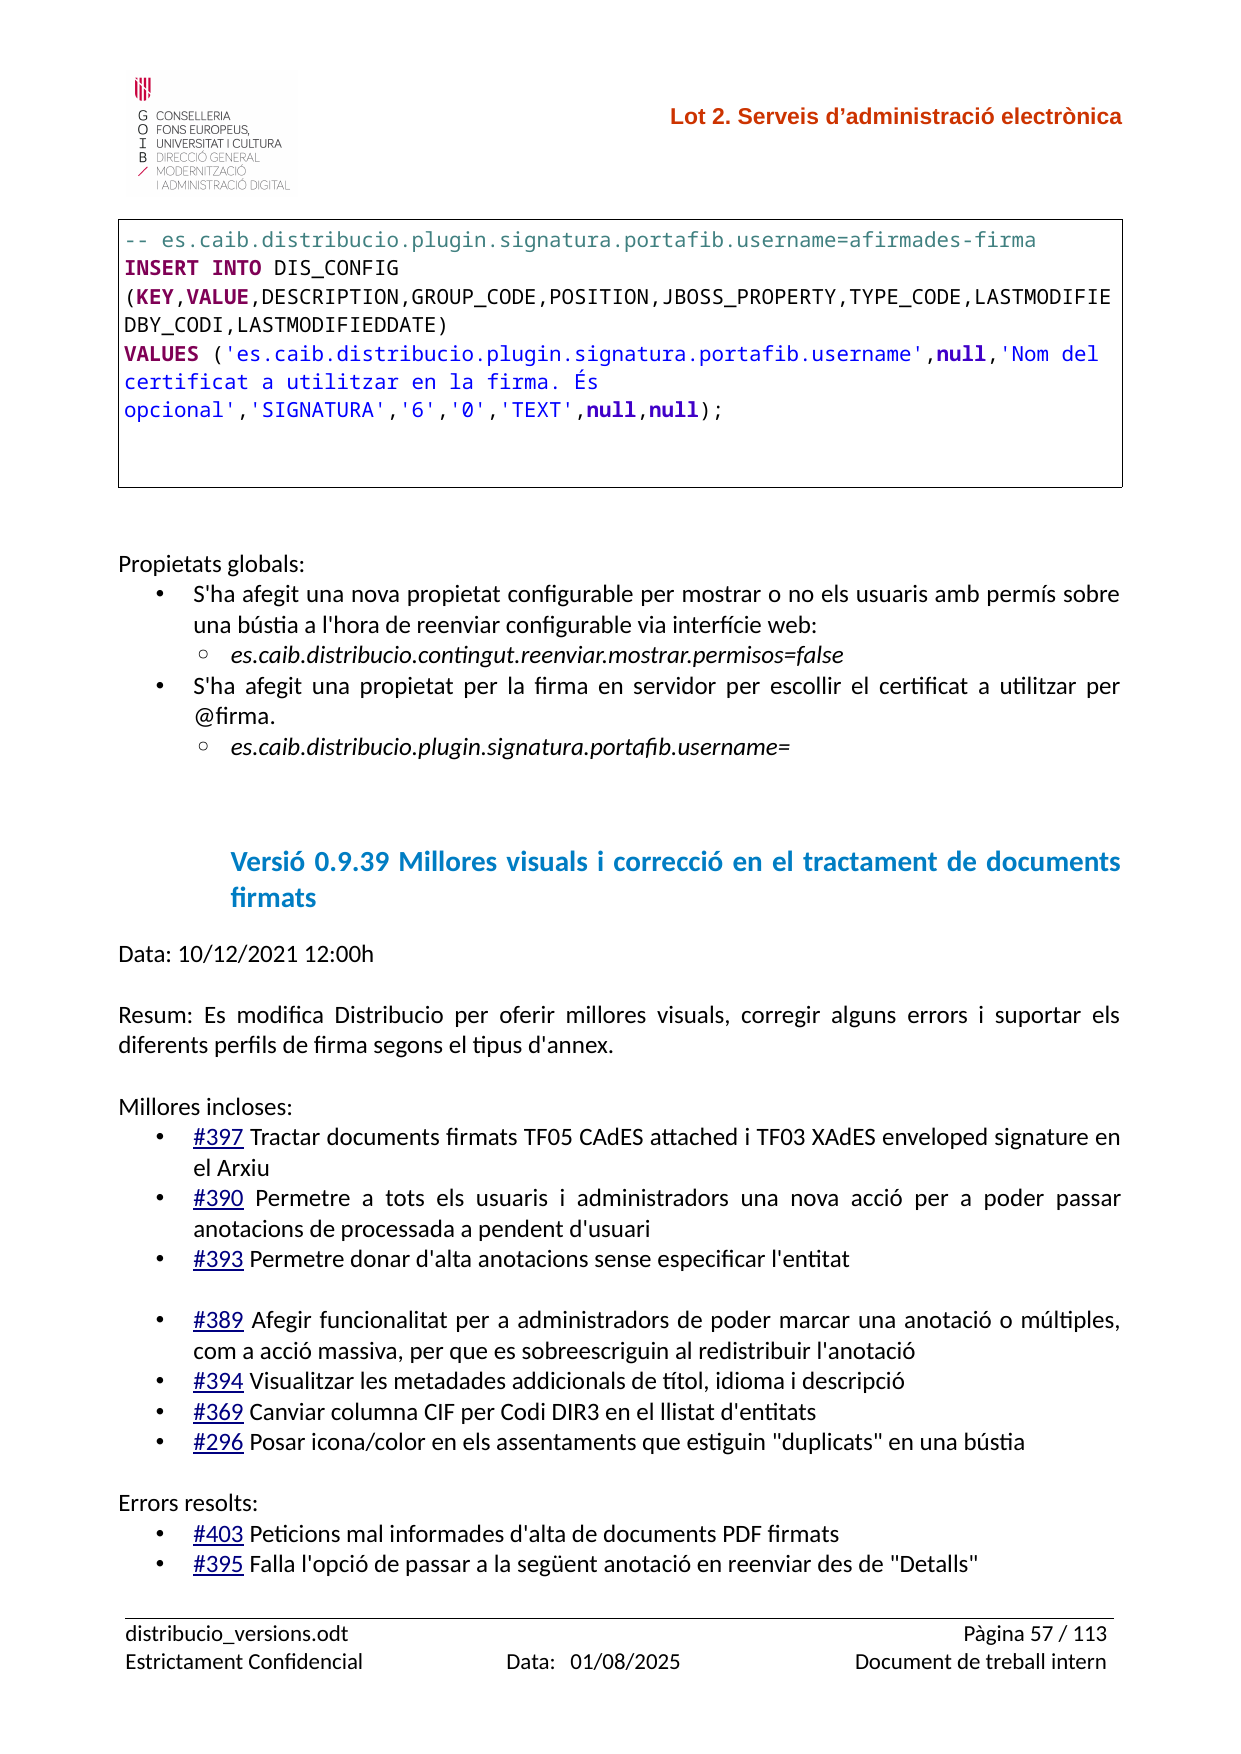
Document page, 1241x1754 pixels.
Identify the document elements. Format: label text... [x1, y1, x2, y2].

list #369 Canviar columna CIF per Codi DIR3 en el llistat d'entitats [156, 1396, 1122, 1426]
list S'ha afegit una nova propietat configurable per mostrar o no els usuaris amb permís sobre una bústia a l'hora de reenviar configurable via interfície web: [156, 578, 1122, 639]
list #394 Visualitzar les metadades addicionals de títol, idioma i descripció [156, 1365, 1122, 1396]
table_header -- es.caib.distribucio.plugin.signatura.portafib.username=afirmades-firma INSERT INTO DIS_CONFIG (KEY,VALUE,DESCRIPTION,GROUP_CODE,POSITION,JBOSS_PROPERTY,TYPE_CODE,LASTMODIFIEDBY_CODI,LASTMODIFIEDDATE) VALUES ('es.caib.distribucio.plugin.signatura.portafib.username',null,'Nom del certificat a utilitzar en la firma. És opcional','SIGNATURA','6','0','TEXT',null,null); [119, 220, 1122, 487]
picture [126, 70, 299, 197]
list #397 Tractar documents firmats TF05 CAdES attached i TF03 XAdES enveloped signature en el Arxiu [156, 1121, 1122, 1182]
subtitle Versió 0.9.39 Millores visuals i correcció en el tractament de documents firmats [153, 843, 1122, 914]
list #390 Permetre a tots els usuaris i administradors una nova acció per a poder passar anotacions de processada a pendent d'usuari [156, 1182, 1122, 1243]
list #393 Permetre donar d'alta anotacions sense especificar l'entitat [156, 1243, 1122, 1274]
list #296 Posar icona/color en els assentaments que estiguin "duplicats" en una bústia [156, 1426, 1122, 1457]
text Propietats globals: [118, 548, 1122, 578]
list #403 Peticions mal informades d'alta de documents PDF firmats [156, 1518, 1122, 1548]
text Millores incloses: [118, 1091, 1122, 1121]
list S'ha afegit una propietat per la firma en servidor per escollir el certificat a utilitzar per @firma. [156, 670, 1122, 731]
list #395 Falla l'opció de passar a la següent anotació en reenviar des de "Detalls" [156, 1548, 1122, 1579]
list es.caib.distribucio.contingut.reenviar.mostrar.permisos=false [193, 639, 1122, 670]
list #389 Afegir funcionalitat per a administradors de poder marcar una anotació o múltiples, com a acció massiva, per que es sobreescriguin al redistribuir l'anotació [156, 1304, 1122, 1365]
text Resum: Es modifica Distribucio per oferir millores visuals, corregir alguns errors i suportar els diferents perfils de firma segons el tipus d'annex. [118, 999, 1122, 1060]
text Data: 10/12/2021 12:00h [118, 938, 1122, 968]
text Errors resolts: [118, 1487, 1122, 1518]
list es.caib.distribucio.plugin.signatura.portafib.username= [193, 731, 1122, 761]
